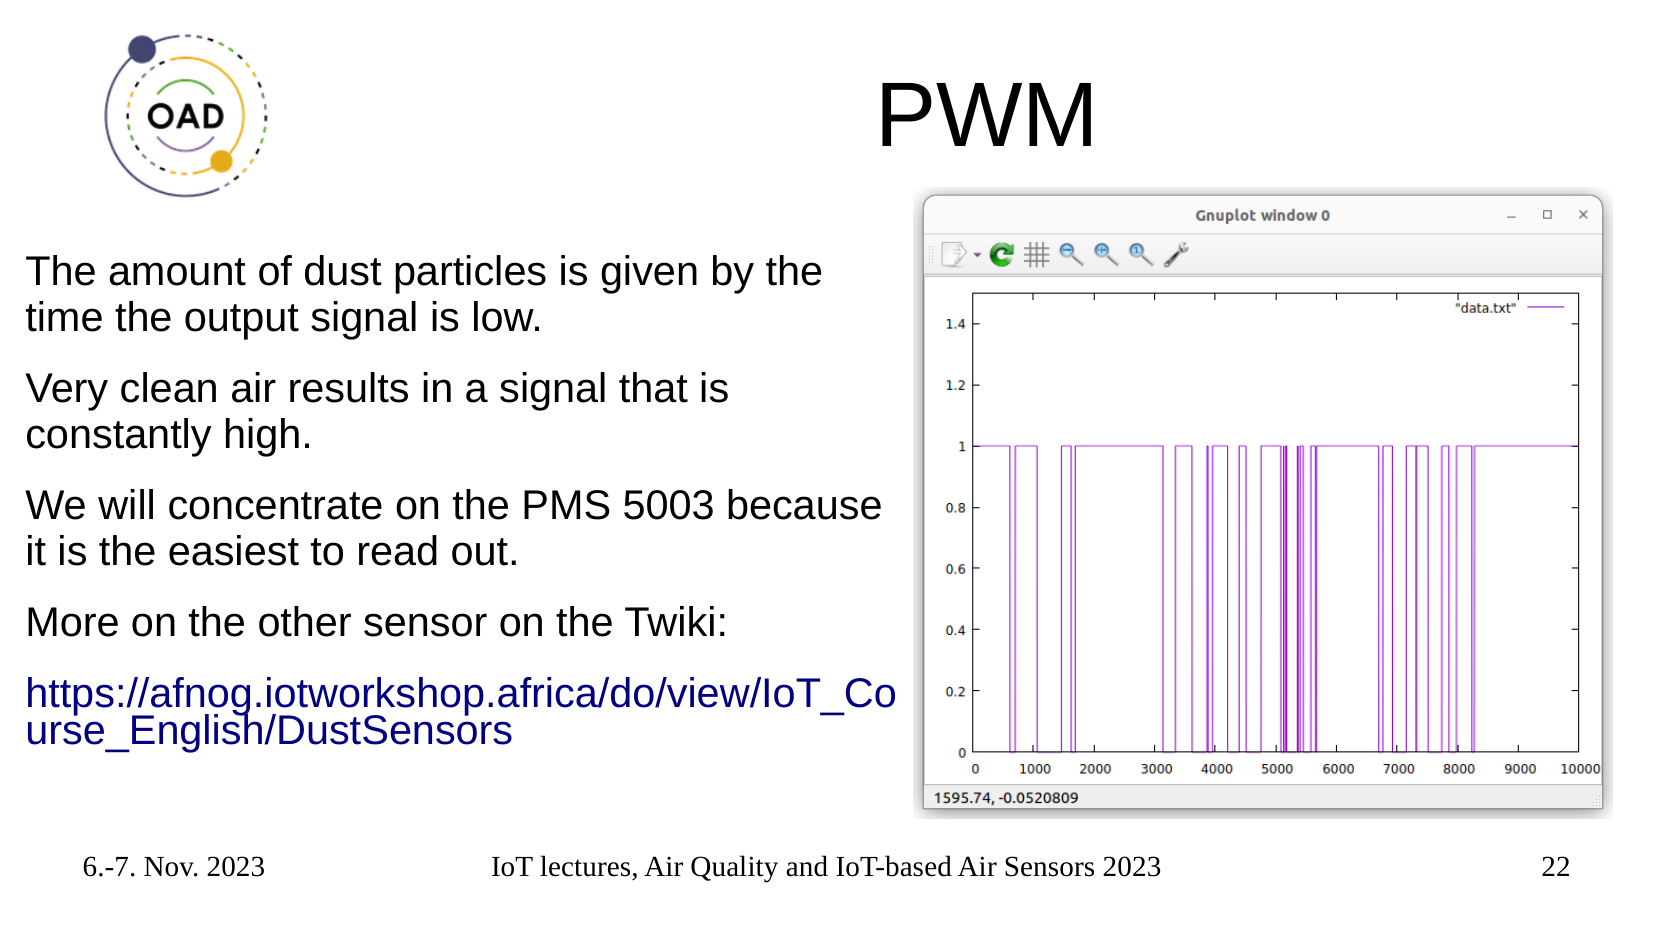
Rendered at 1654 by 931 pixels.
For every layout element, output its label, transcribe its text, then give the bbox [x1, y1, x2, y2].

picture [64, 20, 302, 218]
title PWM [403, 37, 1571, 193]
list The amount of dust particles is given by the time the output signal is low. Very clean air results in a signal that is constantly high. We will concentrate on the PMS 5003 because it is the easiest to read out. More on the other sensor on the Twiki: https://afnog.iotworkshop.africa/do/view/IoT_Course_English/DustSensors [25, 248, 913, 788]
picture [913, 187, 1613, 819]
